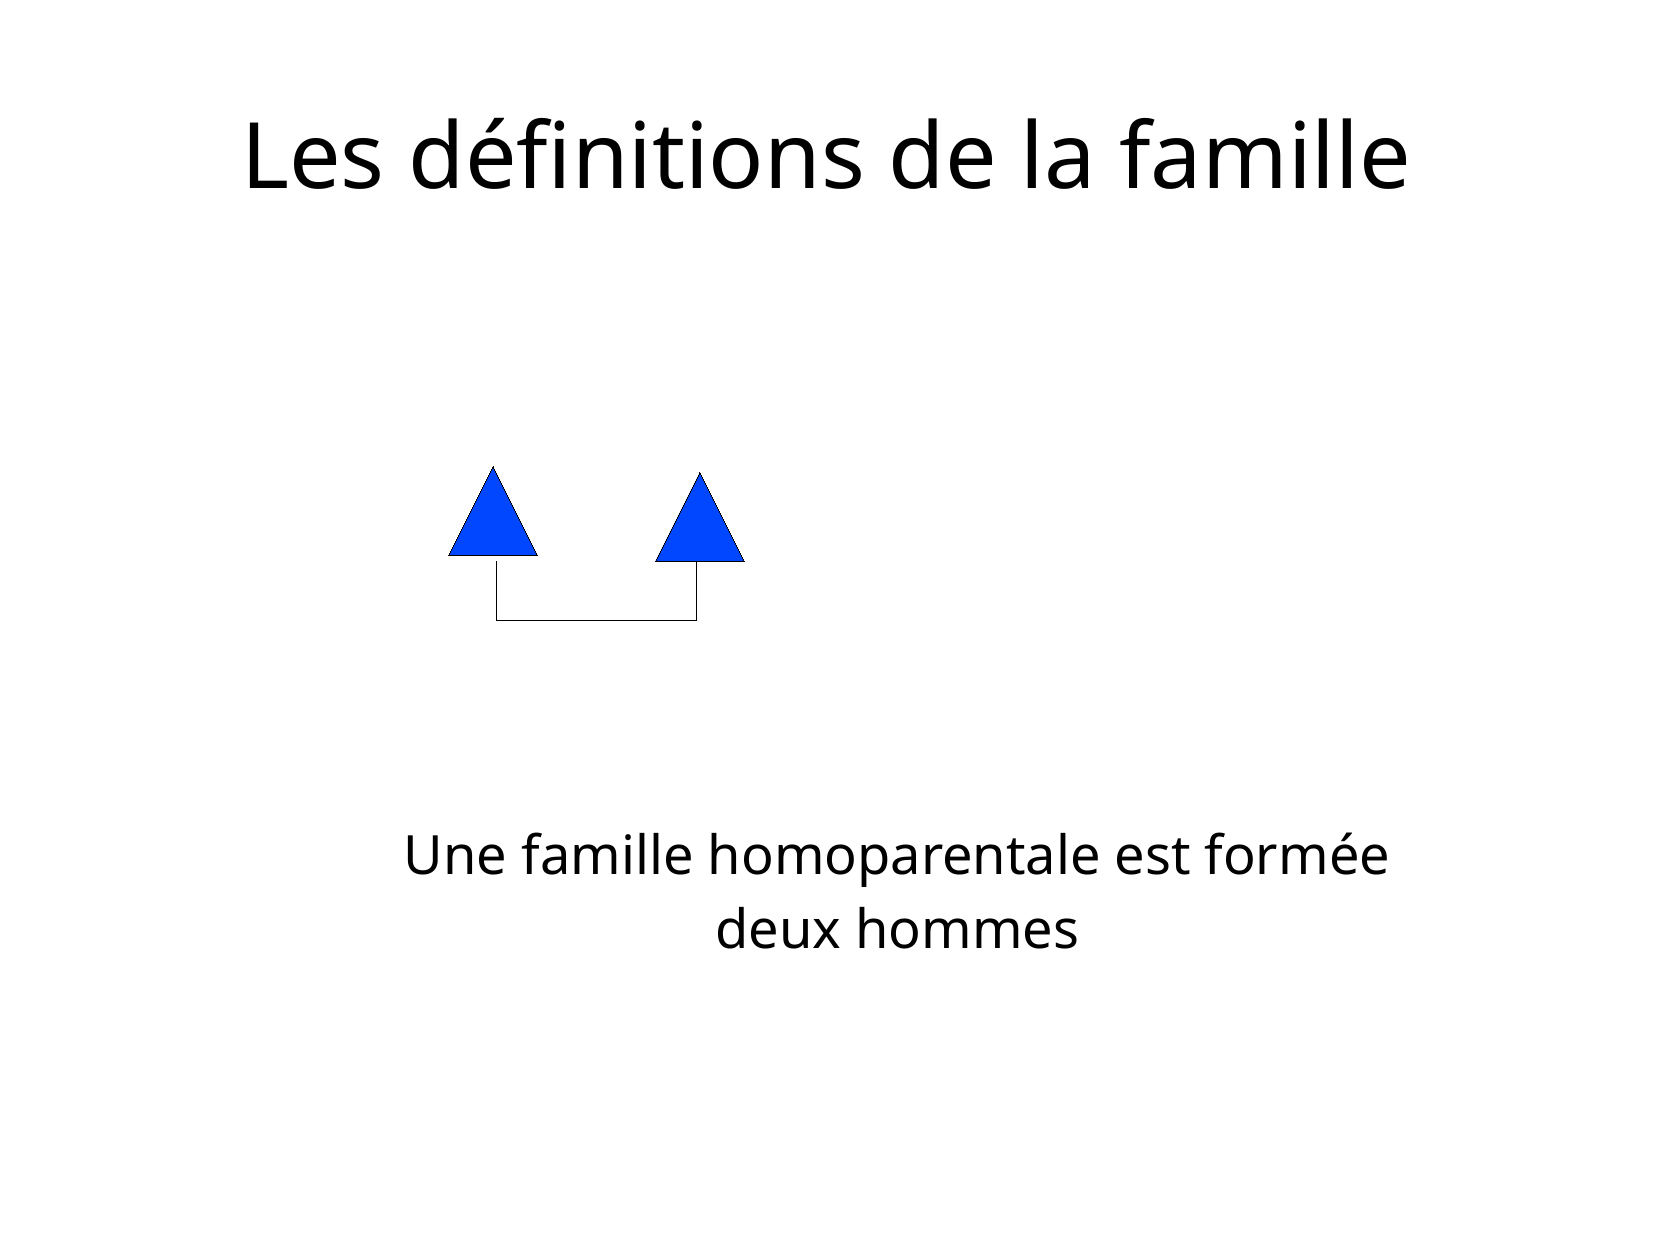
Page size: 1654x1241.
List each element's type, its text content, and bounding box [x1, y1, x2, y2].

text_box [655, 472, 745, 562]
title Les définitions de la famille [82, 49, 1571, 257]
text_box Une famille homoparentale est formée deux hommes [389, 838, 1265, 1165]
text_box [448, 466, 538, 556]
